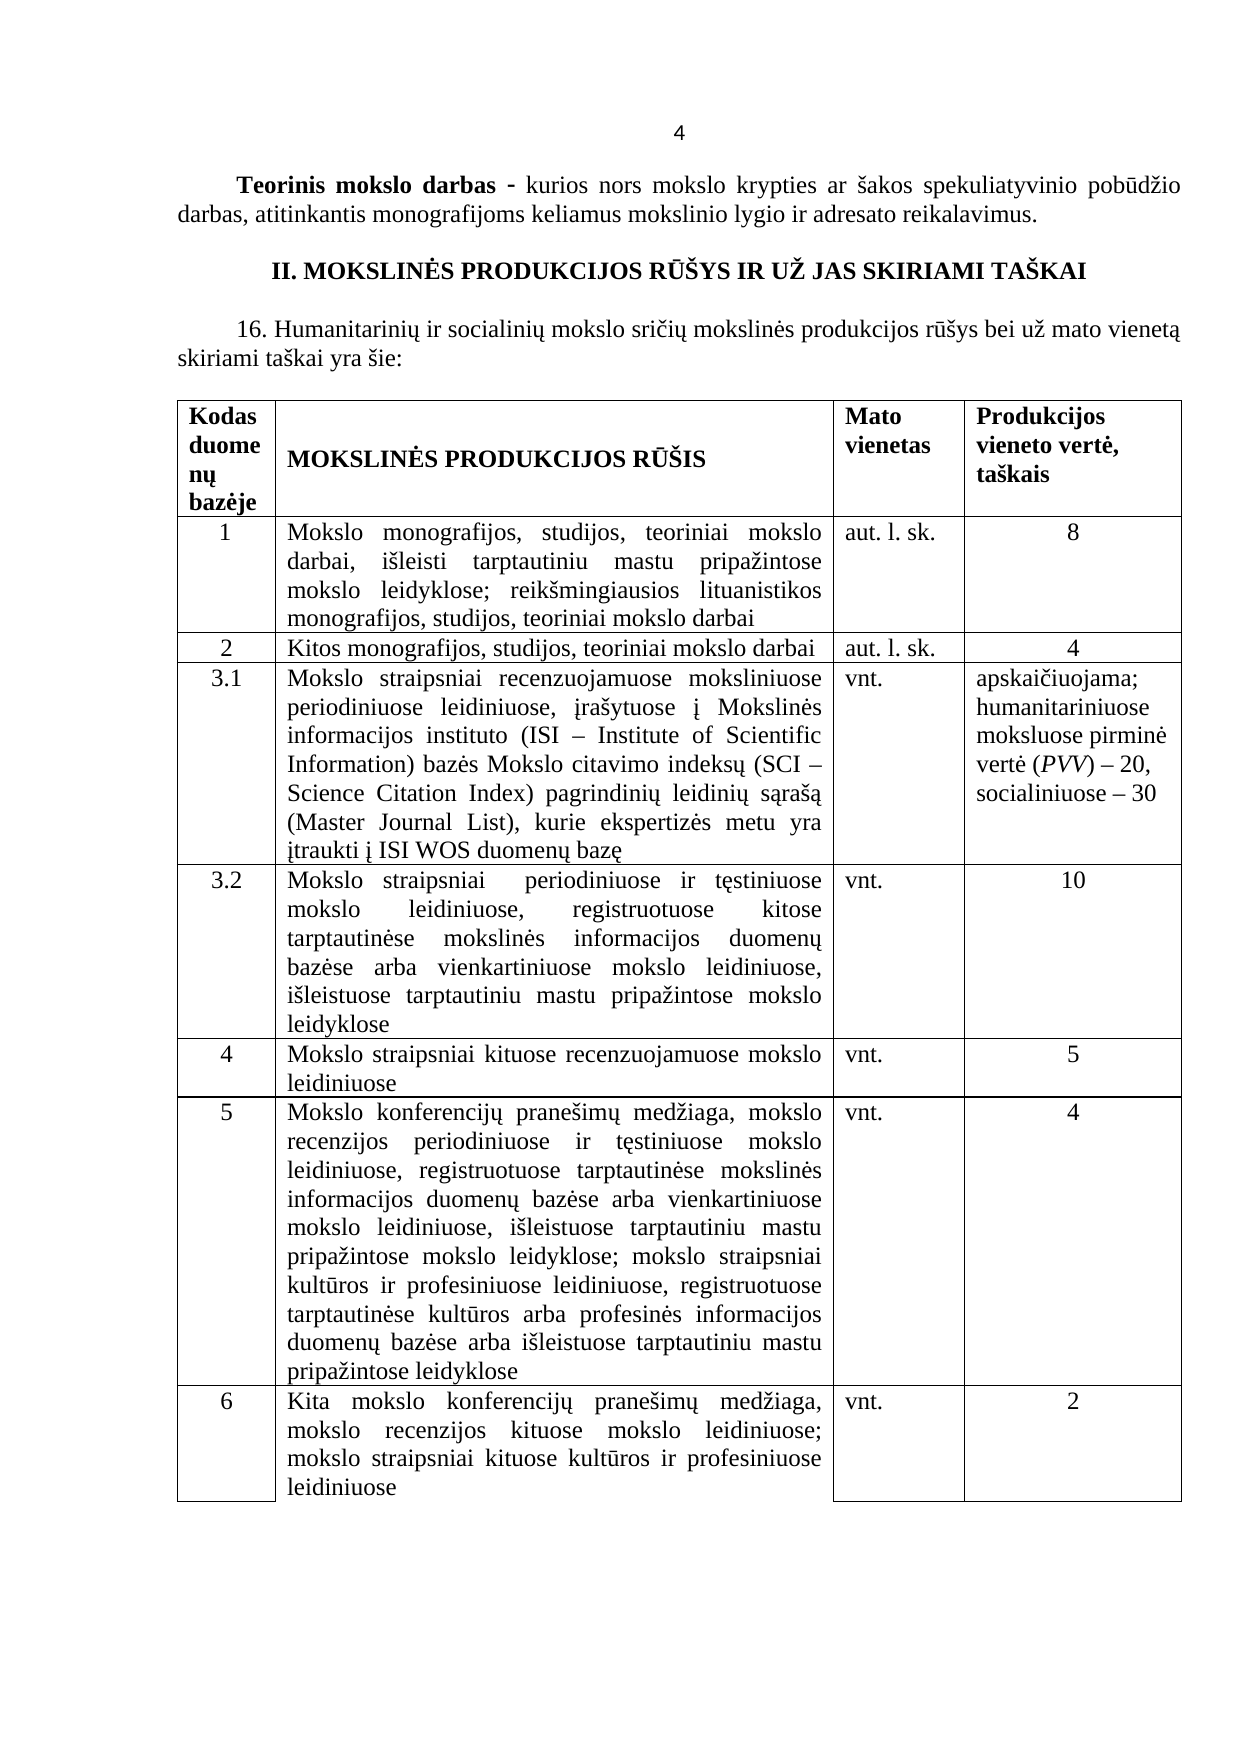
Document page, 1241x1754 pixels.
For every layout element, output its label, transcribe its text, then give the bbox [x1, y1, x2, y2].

table_cell 10 [965, 865, 1181, 1038]
table_cell 1 [178, 517, 275, 632]
table_header Mokslinės produkcijos rūšis [276, 401, 833, 516]
text II. MOKSLINĖS PRODUKCIJOS RŪŠYS IR UŽ JAS SKIRIAMI TAŠKAI [177, 256, 1181, 285]
table_cell 2 [965, 1386, 1181, 1501]
table_cell 2 [178, 633, 275, 662]
table_cell vnt. [834, 663, 964, 864]
table_cell Kitos monografijos, studijos, teoriniai mokslo darbai [276, 633, 833, 662]
table_cell Mokslo straipsniai periodiniuose ir tęstiniuose mokslo leidiniuose, registruotuose kitose tarptautinėse mokslinės informacijos duomenų bazėse arba vienkartiniuose mokslo leidiniuose, išleistuose tarptautiniu mastu pripažintose mokslo leidyklose [276, 865, 833, 1038]
table_cell 5 [965, 1039, 1181, 1096]
table_cell Mokslo straipsniai kituose recenzuojamuose mokslo leidiniuose [276, 1039, 833, 1096]
text Teorinis mokslo darbas  kurios nors mokslo krypties ar šakos spekuliatyvinio pobūdžio darbas, atitinkantis monografijoms keliamus mokslinio lygio ir adresato reikalavimus. [177, 170, 1181, 228]
table_cell vnt. [834, 865, 964, 1038]
table_cell 4 [965, 633, 1181, 662]
table_cell vnt. [834, 1386, 964, 1501]
table_cell vnt. [834, 1039, 964, 1096]
table_cell 5 [178, 1098, 275, 1385]
table_cell Mokslo straipsniai recenzuojamuose moksliniuose periodiniuose leidiniuose, įrašytuose į Mokslinės informacijos instituto (ISI – Institute of Scientific Information) bazės Mokslo citavimo indeksų (SCI – Science Citation Index) pagrindinių leidinių sąrašą (Master Journal List), kurie ekspertizės metu yra įtraukti į ISI WOS duomenų bazę [276, 663, 833, 864]
table_cell Mokslo konferencijų pranešimų medžiaga, mokslo recenzijos periodiniuose ir tęstiniuose mokslo leidiniuose, registruotuose tarptautinėse mokslinės informacijos duomenų bazėse arba vienkartiniuose mokslo leidiniuose, išleistuose tarptautiniu mastu pripažintose mokslo leidyklose; mokslo straipsniai kultūros ir profesiniuose leidiniuose, registruotuose tarptautinėse kultūros arba profesinės informacijos duomenų bazėse arba išleistuose tarptautiniu mastu pripažintose leidyklose [276, 1098, 833, 1385]
table_cell vnt. [834, 1098, 964, 1385]
table_header Kodas duomenų bazėje [178, 401, 275, 516]
table_cell Mokslo monografijos, studijos, teoriniai mokslo darbai, išleisti tarptautiniu mastu pripažintose mokslo leidyklose; reikšmingiausios lituanistikos monografijos, studijos, teoriniai mokslo darbai [276, 517, 833, 632]
table_cell 6 [178, 1386, 275, 1501]
table_cell aut. l. sk. [834, 633, 964, 662]
table_header Produkcijos vieneto vertė, taškais [965, 401, 1181, 516]
table_header Mato vienetas [834, 401, 964, 516]
table_cell aut. l. sk. [834, 517, 964, 632]
table_cell 3.2 [178, 865, 275, 1038]
table_cell 4 [178, 1039, 275, 1096]
table_cell Kita mokslo konferencijų pranešimų medžiaga, mokslo recenzijos kituose mokslo leidiniuose; mokslo straipsniai kituose kultūros ir profesiniuose leidiniuose [276, 1386, 833, 1501]
table_cell apskaičiuojama; humanitariniuose moksluose pirminė vertė (PVV) – 20, socialiniuose – 30 [965, 663, 1181, 864]
table_cell 8 [965, 517, 1181, 632]
table_cell 3.1 [178, 663, 275, 864]
table_cell 4 [965, 1098, 1181, 1385]
text 16. Humanitarinių ir socialinių mokslo sričių mokslinės produkcijos rūšys bei už mato vienetą skiriami taškai yra šie: [177, 314, 1181, 371]
